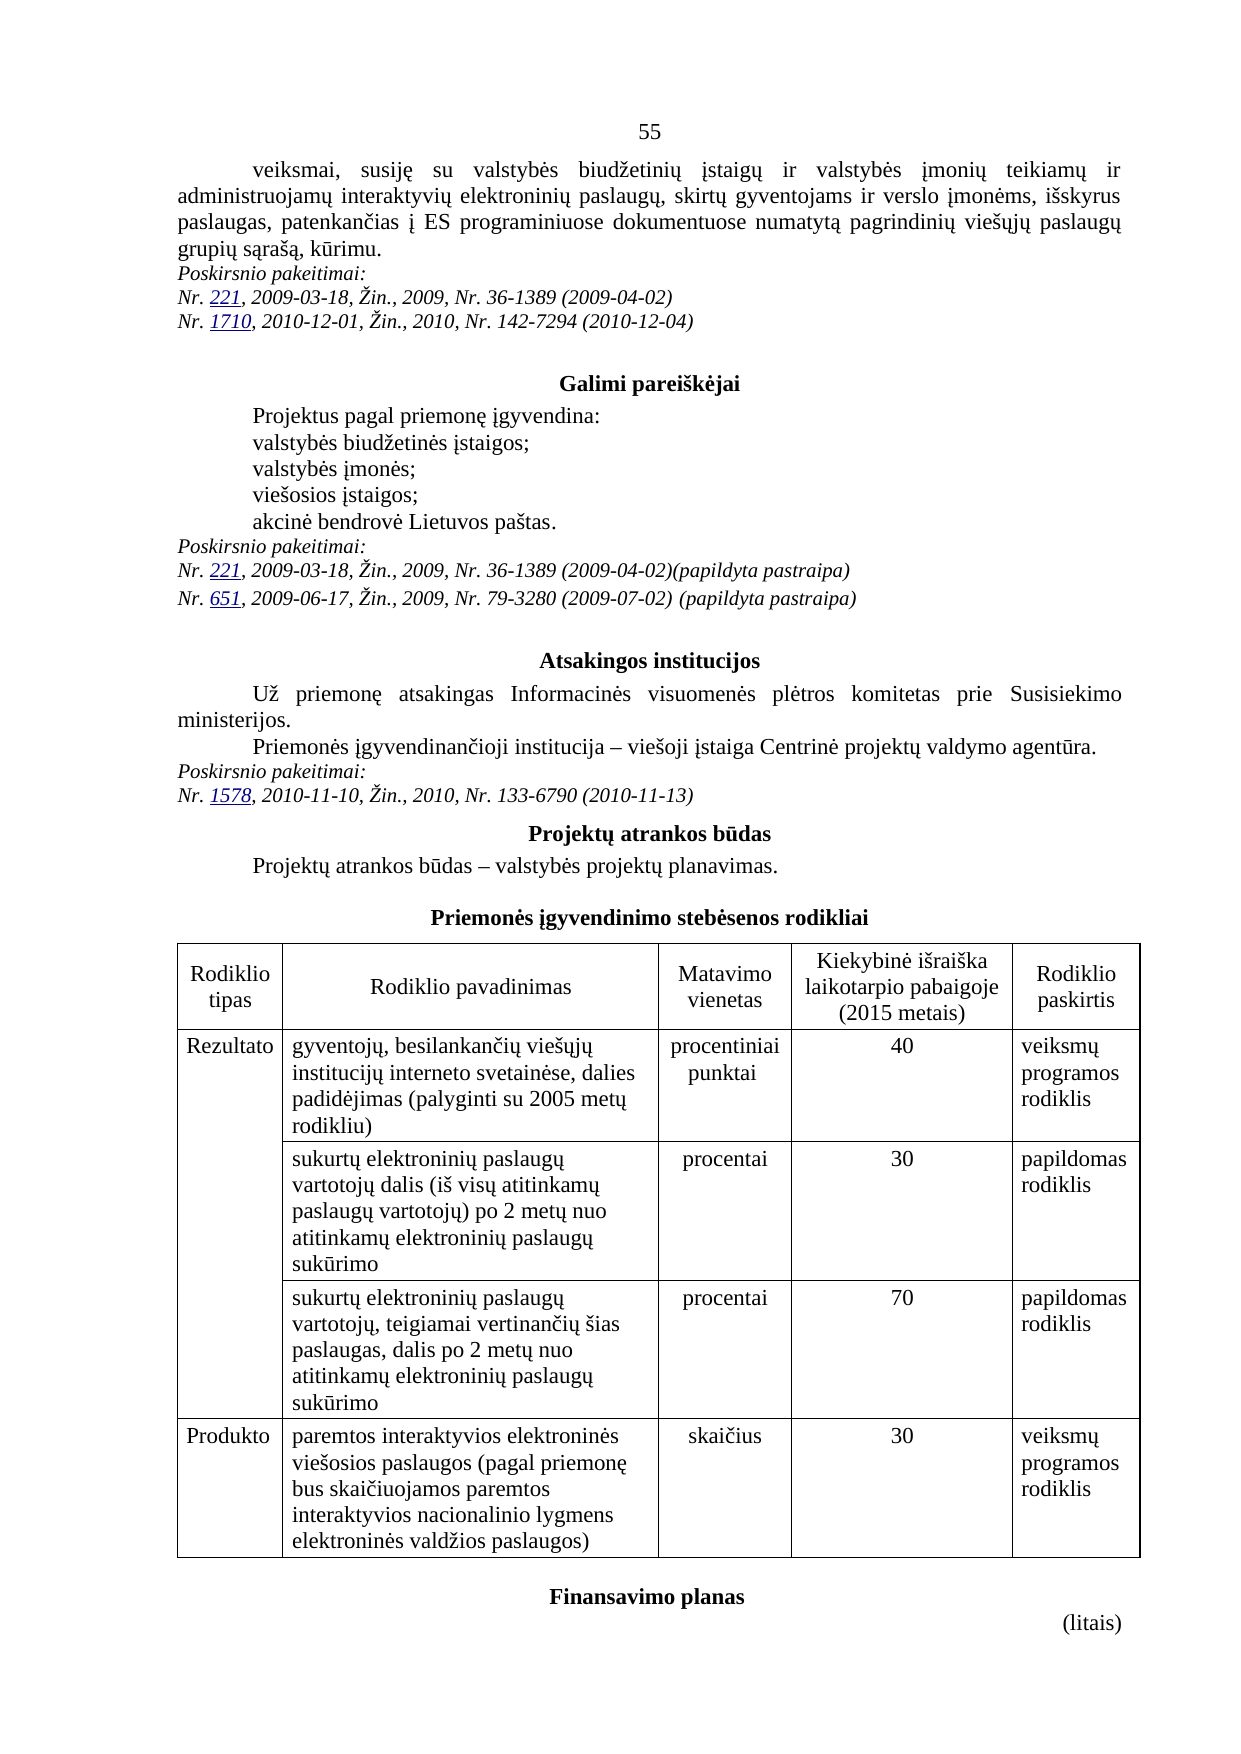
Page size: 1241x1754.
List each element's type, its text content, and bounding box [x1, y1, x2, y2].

text veiksmai, susiję su valstybės biudžetinių įstaigų ir valstybės įmonių teikiamų ir administruojamų interaktyvių elektroninių paslaugų, skirtų gyventojams ir verslo įmonėms, išskyrus paslaugas, patenkančias į ES programiniuose dokumentuose numatytą pagrindinių viešųjų paslaugų grupių sąrašą, kūrimu. [177, 156, 1122, 261]
table_cell veiksmų programos rodiklis [1013, 1419, 1139, 1557]
table_header Matavimo vienetas [659, 944, 791, 1029]
text Poskirsnio pakeitimai: [177, 534, 1122, 558]
table_cell 40 [792, 1030, 1012, 1141]
text Už priemonę atsakingas Informacinės visuomenės plėtros komitetas prie Susisiekimo ministerijos. [177, 680, 1122, 733]
text akcinė bendrovė Lietuvos paštas. [177, 508, 1122, 534]
table_cell sukurtų elektroninių paslaugų vartotojų dalis (iš visų atitinkamų paslaugų vartotojų) po 2 metų nuo atitinkamų elektroninių paslaugų sukūrimo [283, 1142, 658, 1279]
text Projektus pagal priemonę įgyvendina: [177, 402, 1122, 429]
table_cell papildomas rodiklis [1013, 1281, 1139, 1418]
text Priemonės įgyvendinimo stebėsenos rodikliai [177, 904, 1122, 930]
table_cell veiksmų programos rodiklis [1013, 1030, 1139, 1141]
text Nr. 651, 2009-06-17, Žin., 2009, Nr. 79-3280 (2009-07-02) (papildyta pastraipa) [177, 582, 1122, 611]
table_cell 30 [792, 1142, 1012, 1279]
table_cell gyventojų, besilankančių viešųjų institucijų interneto svetainėse, dalies padidėjimas (palyginti su 2005 metų rodikliu) [283, 1030, 658, 1141]
table_header Rodiklio paskirtis [1013, 944, 1139, 1029]
text valstybės biudžetinės įstaigos; [177, 429, 1122, 455]
text Galimi pareiškėjai [177, 370, 1122, 396]
table_header Kiekybinė išraiška laikotarpio pabaigoje (2015 metais) [792, 944, 1012, 1029]
table_cell 30 [792, 1419, 1012, 1557]
table_header Rodiklio pavadinimas [283, 944, 658, 1029]
table_cell Rezultato [178, 1030, 282, 1418]
table_cell papildomas rodiklis [1013, 1142, 1139, 1279]
table_cell procentiniai punktai [659, 1030, 791, 1141]
table_cell Produkto [178, 1419, 282, 1557]
text Atsakingos institucijos [177, 648, 1122, 674]
table_header Rodiklio tipas [178, 944, 282, 1029]
text Poskirsnio pakeitimai: [177, 759, 1122, 783]
text Nr. 221, 2009-03-18, Žin., 2009, Nr. 36-1389 (2009-04-02)(papildyta pastraipa) [177, 558, 1122, 582]
text viešosios įstaigos; [177, 481, 1122, 508]
text Nr. 221, 2009-03-18, Žin., 2009, Nr. 36-1389 (2009-04-02) [177, 285, 1122, 309]
table_cell sukurtų elektroninių paslaugų vartotojų, teigiamai vertinančių šias paslaugas, dalis po 2 metų nuo atitinkamų elektroninių paslaugų sukūrimo [283, 1281, 658, 1418]
text Priemonės įgyvendinančioji institucija – viešoji įstaiga Centrinė projektų valdymo agentūra. [177, 733, 1122, 759]
table_cell procentai [659, 1142, 791, 1279]
text Nr. 1578, 2010-11-10, Žin., 2010, Nr. 133-6790 (2010-11-13) [177, 783, 1122, 807]
table_cell paremtos interaktyvios elektroninės viešosios paslaugos (pagal priemonę bus skaičiuojamos paremtos interaktyvios nacionalinio lygmens elektroninės valdžios paslaugos) [283, 1419, 658, 1557]
text (litais) [177, 1609, 1122, 1636]
text Finansavimo planas [177, 1583, 1122, 1609]
text Projektų atrankos būdas – valstybės projektų planavimas. [177, 852, 1122, 879]
table_cell procentai [659, 1281, 791, 1418]
table_cell skaičius [659, 1419, 791, 1557]
text Projektų atrankos būdas [177, 820, 1122, 846]
table_cell 70 [792, 1281, 1012, 1418]
text valstybės įmonės; [177, 455, 1122, 481]
text Poskirsnio pakeitimai: [177, 261, 1122, 285]
text Nr. 1710, 2010-12-01, Žin., 2010, Nr. 142-7294 (2010-12-04) [177, 309, 1122, 333]
